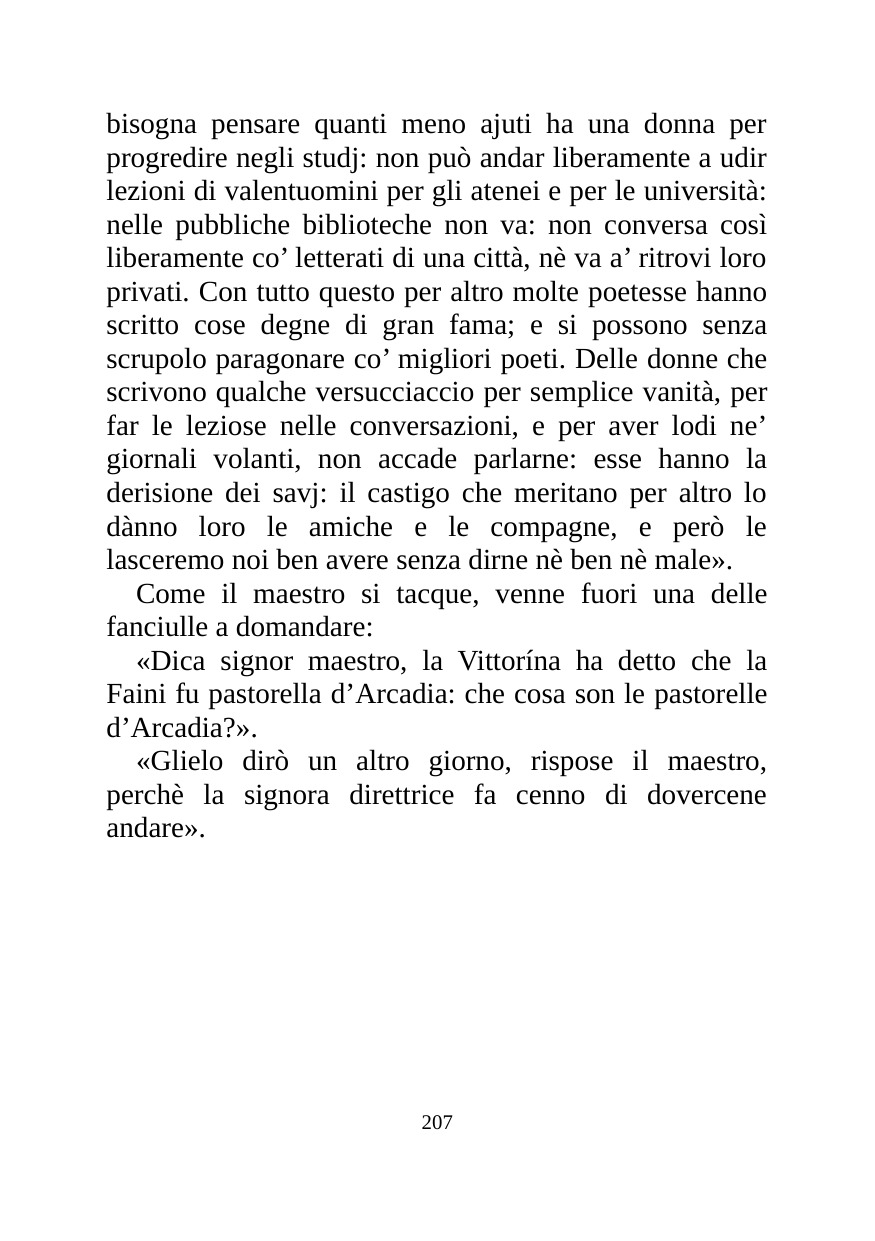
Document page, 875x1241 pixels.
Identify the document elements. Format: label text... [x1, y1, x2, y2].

text «Dica signor maestro, la Vittorína ha detto che la Faini fu pastorella d’Arcadia: che cosa son le pastorelle d’Arcadia?». [106, 643, 768, 743]
text bisogna pensare quanti meno ajuti ha una donna per progredire negli studj: non può andar liberamente a udir lezioni di valentuomini per gli atenei e per le università: nelle pubbliche biblioteche non va: non conversa così liberamente co’ letterati di una città, nè va a’ ritrovi loro privati. Con tutto questo per altro molte poetesse hanno scritto cose degne di gran fama; e si possono senza scrupolo paragonare co’ migliori poeti. Delle donne che scrivono qualche versucciaccio per semplice vanità, per far le leziose nelle conversazioni, e per aver lodi ne’ giornali volanti, non accade parlarne: esse hanno la derisione dei savj: il castigo che meritano per altro lo dànno loro le amiche e le compagne, e però le lasceremo noi ben avere senza dirne nè ben nè male». [106, 106, 768, 576]
text Come il maestro si tacque, venne fuori una delle fanciulle a domandare: [106, 576, 768, 643]
text «Glielo dirò un altro giorno, rispose il maestro, perchè la signora direttrice fa cenno di dovercene andare». [106, 743, 768, 844]
